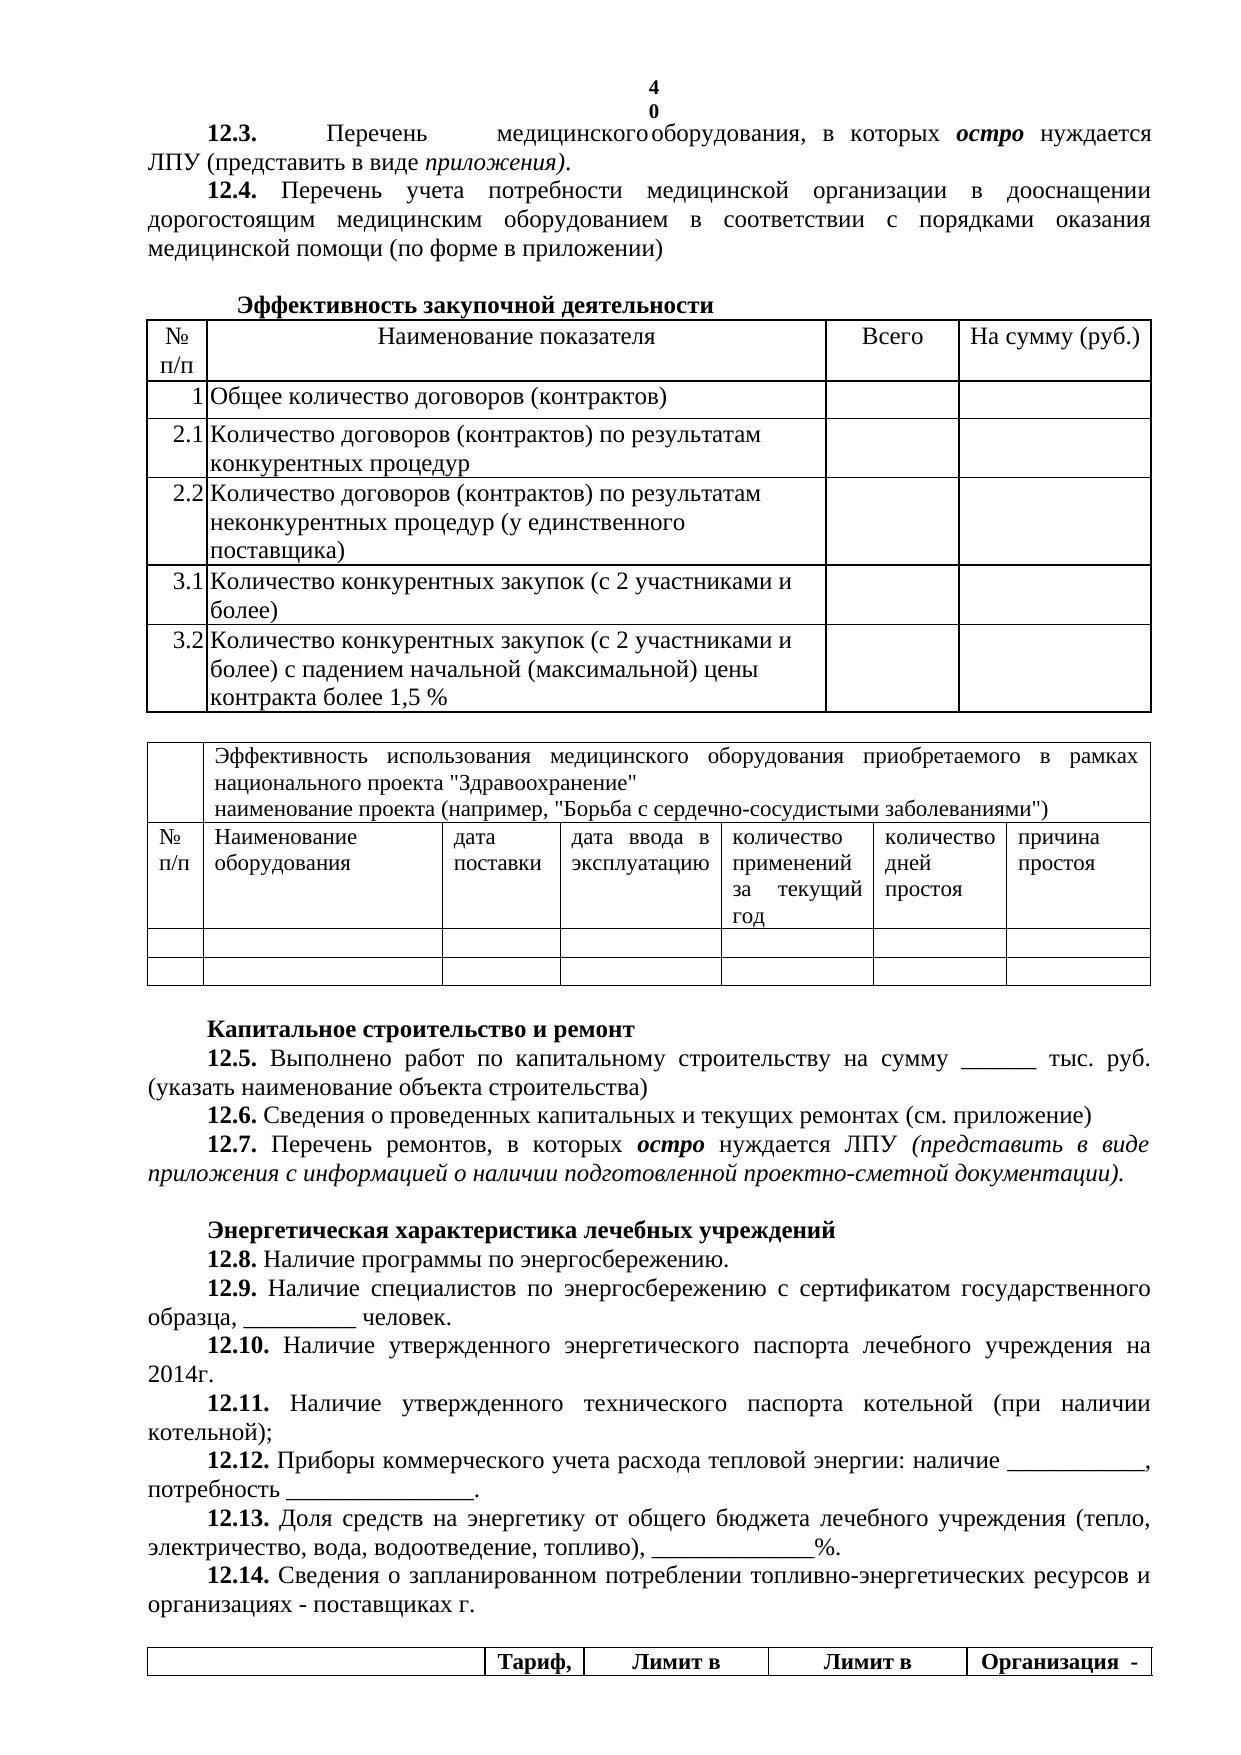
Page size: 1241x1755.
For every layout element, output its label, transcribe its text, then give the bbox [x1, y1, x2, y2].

table_cell дата ввода в эксплуатацию [561, 823, 721, 928]
table_cell [1007, 958, 1150, 984]
table_cell [827, 625, 958, 711]
table_cell дата поставки [443, 823, 560, 928]
table_header [148, 743, 203, 822]
table_cell Количество договоров (контрактов) по результатам неконкурентных процедур (у единственного поставщика) [208, 478, 825, 564]
table_header Всего [827, 321, 958, 380]
table_cell [148, 958, 203, 984]
table_cell 2.2 [148, 478, 206, 564]
text 12.7. Перечень ремонтов, в которых остро нуждается ЛПУ (представить в виде приложения с информацией о наличии подготовленной проектно-сметной документации). [148, 1129, 1152, 1187]
table_cell 3.2 [148, 625, 206, 711]
table_cell [827, 478, 958, 564]
text Энергетическая характеристика лечебных учреждений [148, 1216, 1152, 1244]
table_cell количество дней простоя [874, 823, 1006, 928]
text 12.12. Приборы коммерческого учета расхода тепловой энергии: наличие ___________, потребность _______________. [148, 1446, 1152, 1503]
table_cell [1007, 929, 1150, 957]
table_cell [960, 478, 1150, 564]
text 12.10. Наличие утвержденного энергетического паспорта лечебного учреждения на 2014г. [148, 1331, 1152, 1388]
text 12.4. Перечень учета потребности медицинской организации в дооснащении дорогостоящим медицинским оборудованием в соответствии с порядками оказания медицинской помощи (по форме в приложении) [148, 176, 1152, 262]
table_cell [960, 625, 1150, 711]
table_cell Количество конкурентных закупок (с 2 участниками и более) [208, 566, 825, 623]
table_cell [960, 419, 1150, 477]
table_cell количество применений за текущий год [722, 823, 873, 928]
table_cell [874, 929, 1006, 957]
table_cell [204, 929, 442, 957]
table_cell причина простоя [1007, 823, 1150, 928]
table_header Тариф, [486, 1648, 583, 1675]
table_cell [827, 419, 958, 477]
table_cell 1 [148, 382, 206, 417]
table_cell Общее количество договоров (контрактов) [208, 382, 825, 417]
table_cell [722, 929, 873, 957]
text 12.9. Наличие специалистов по энергосбережению с сертификатом государственного образца, _________ человек. [148, 1273, 1152, 1331]
table_cell [148, 929, 203, 957]
table_cell [827, 566, 958, 623]
text 12.13. Доля средств на энергетику от общего бюджета лечебного учреждения (тепло, электричество, вода, водоотведение, топливо), _____________%. [148, 1503, 1152, 1561]
table_header [148, 1648, 484, 1675]
table_cell Количество договоров (контрактов) по результатам конкурентных процедур [208, 419, 825, 477]
table_header Лимит в [769, 1648, 966, 1675]
table_cell Наименование оборудования [204, 823, 442, 928]
table_cell [827, 382, 958, 417]
table_header Эффективность использования медицинского оборудования приобретаемого в рамках национального проекта "Здравоохранение" наименование проекта (например, "Борьба с сердечно-сосудистыми заболеваниями") [204, 743, 1150, 822]
table_cell 3.1 [148, 566, 206, 623]
text Капитальное строительство и ремонт [148, 1014, 1152, 1043]
text 12.11. Наличие утвержденного технического паспорта котельной (при наличии котельной); [148, 1388, 1152, 1446]
text Эффективность закупочной деятельности [148, 291, 1152, 319]
table_header Организация [968, 1648, 1151, 1675]
table_cell [561, 929, 721, 957]
table_cell [960, 566, 1150, 623]
table_cell 2.1 [148, 419, 206, 477]
text 12.5. Выполнено работ по капитальному строительству на сумму ______ тыс. руб. (указать наименование объекта строительства) [148, 1043, 1152, 1101]
table_cell № п/п [148, 823, 203, 928]
table_cell [204, 958, 442, 984]
text 12.6. Сведения о проведенных капитальных и текущих ремонтах (см. приложение) [148, 1101, 1152, 1129]
table_header На сумму (руб.) [960, 321, 1150, 380]
table_cell [722, 958, 873, 984]
text 12.14. Сведения о запланированном потреблении топливно-энергетических ресурсов и организациях - поставщиках г. [148, 1561, 1152, 1618]
table_cell [561, 958, 721, 984]
text 12.3. Перечень медицинского оборудования, в которых остро нуждается ЛПУ (представить в виде приложения). [148, 118, 1152, 176]
table_header № п/п [148, 321, 206, 380]
table_header Наименование показателя [208, 321, 825, 380]
table_cell [443, 929, 560, 957]
text 12.8. Наличие программы по энергосбережению. [148, 1244, 1152, 1273]
table_cell [960, 382, 1150, 417]
table_cell Количество конкурентных закупок (с 2 участниками и более) с падением начальной (максимальной) цены контракта более 1,5 % [208, 625, 825, 711]
table_header Лимит в [585, 1648, 768, 1675]
table_cell [443, 958, 560, 984]
table_cell [874, 958, 1006, 984]
